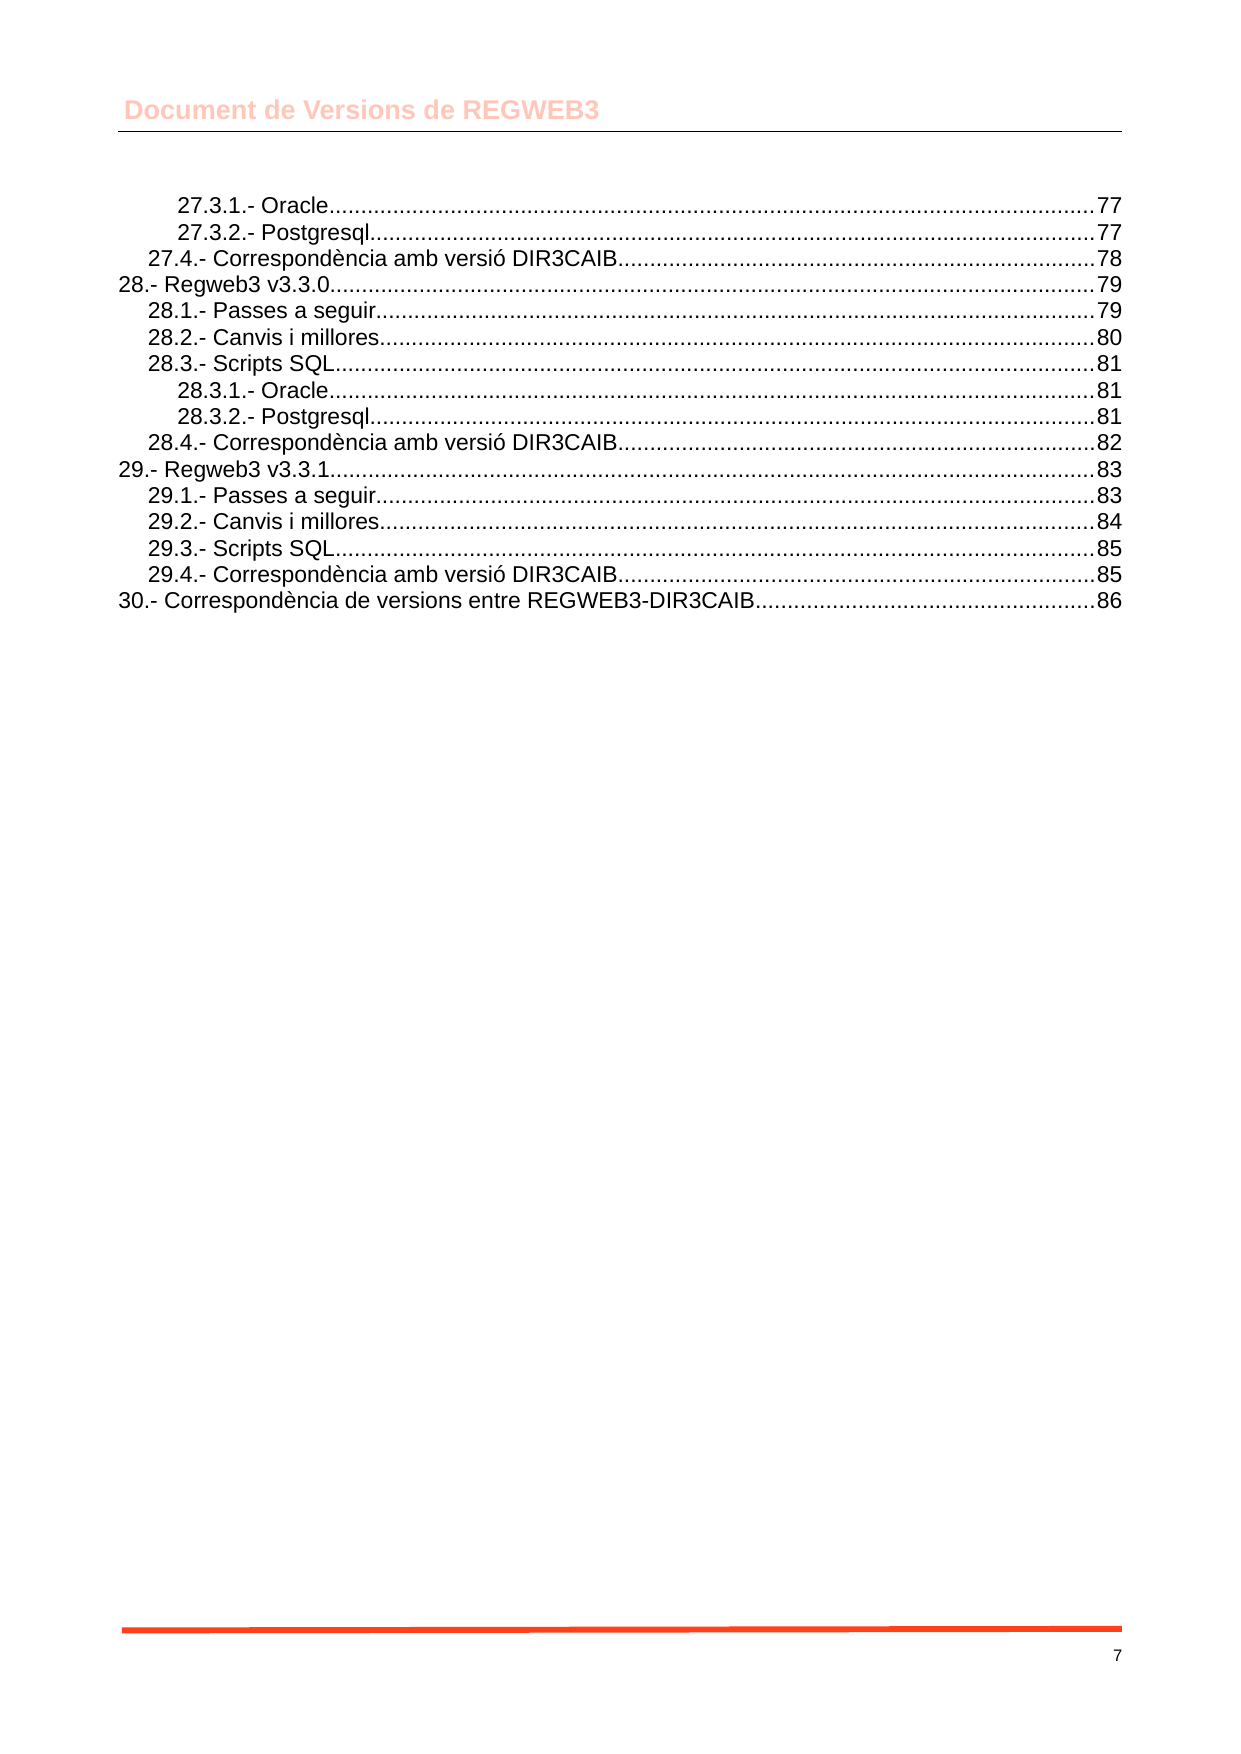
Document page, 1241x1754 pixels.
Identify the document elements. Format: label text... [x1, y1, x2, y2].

text 29.1.- Passes a seguir 83 [148, 482, 1122, 508]
text 29.3.- Scripts SQL 85 [148, 535, 1122, 561]
text 30.- Correspondència de versions entre REGWEB3-DIR3CAIB 86 [118, 587, 1122, 614]
text 28.3.1.- Oracle 81 [177, 377, 1122, 403]
text 27.3.2.- Postgresql 77 [177, 218, 1122, 245]
text 29.2.- Canvis i millores 84 [148, 508, 1122, 535]
text 28.2.- Canvis i millores 80 [148, 324, 1122, 350]
text 29.4.- Correspondència amb versió DIR3CAIB 85 [148, 561, 1122, 587]
text 29.- Regweb3 v3.3.1 83 [118, 456, 1122, 482]
text 28.1.- Passes a seguir 79 [148, 297, 1122, 324]
text 28.- Regweb3 v3.3.0 79 [118, 271, 1122, 297]
text 28.4.- Correspondència amb versió DIR3CAIB 82 [148, 429, 1122, 456]
text 28.3.- Scripts SQL 81 [148, 350, 1122, 377]
text 27.4.- Correspondència amb versió DIR3CAIB 78 [148, 245, 1122, 271]
text 28.3.2.- Postgresql 81 [177, 403, 1122, 429]
text 27.3.1.- Oracle 77 [177, 192, 1122, 218]
